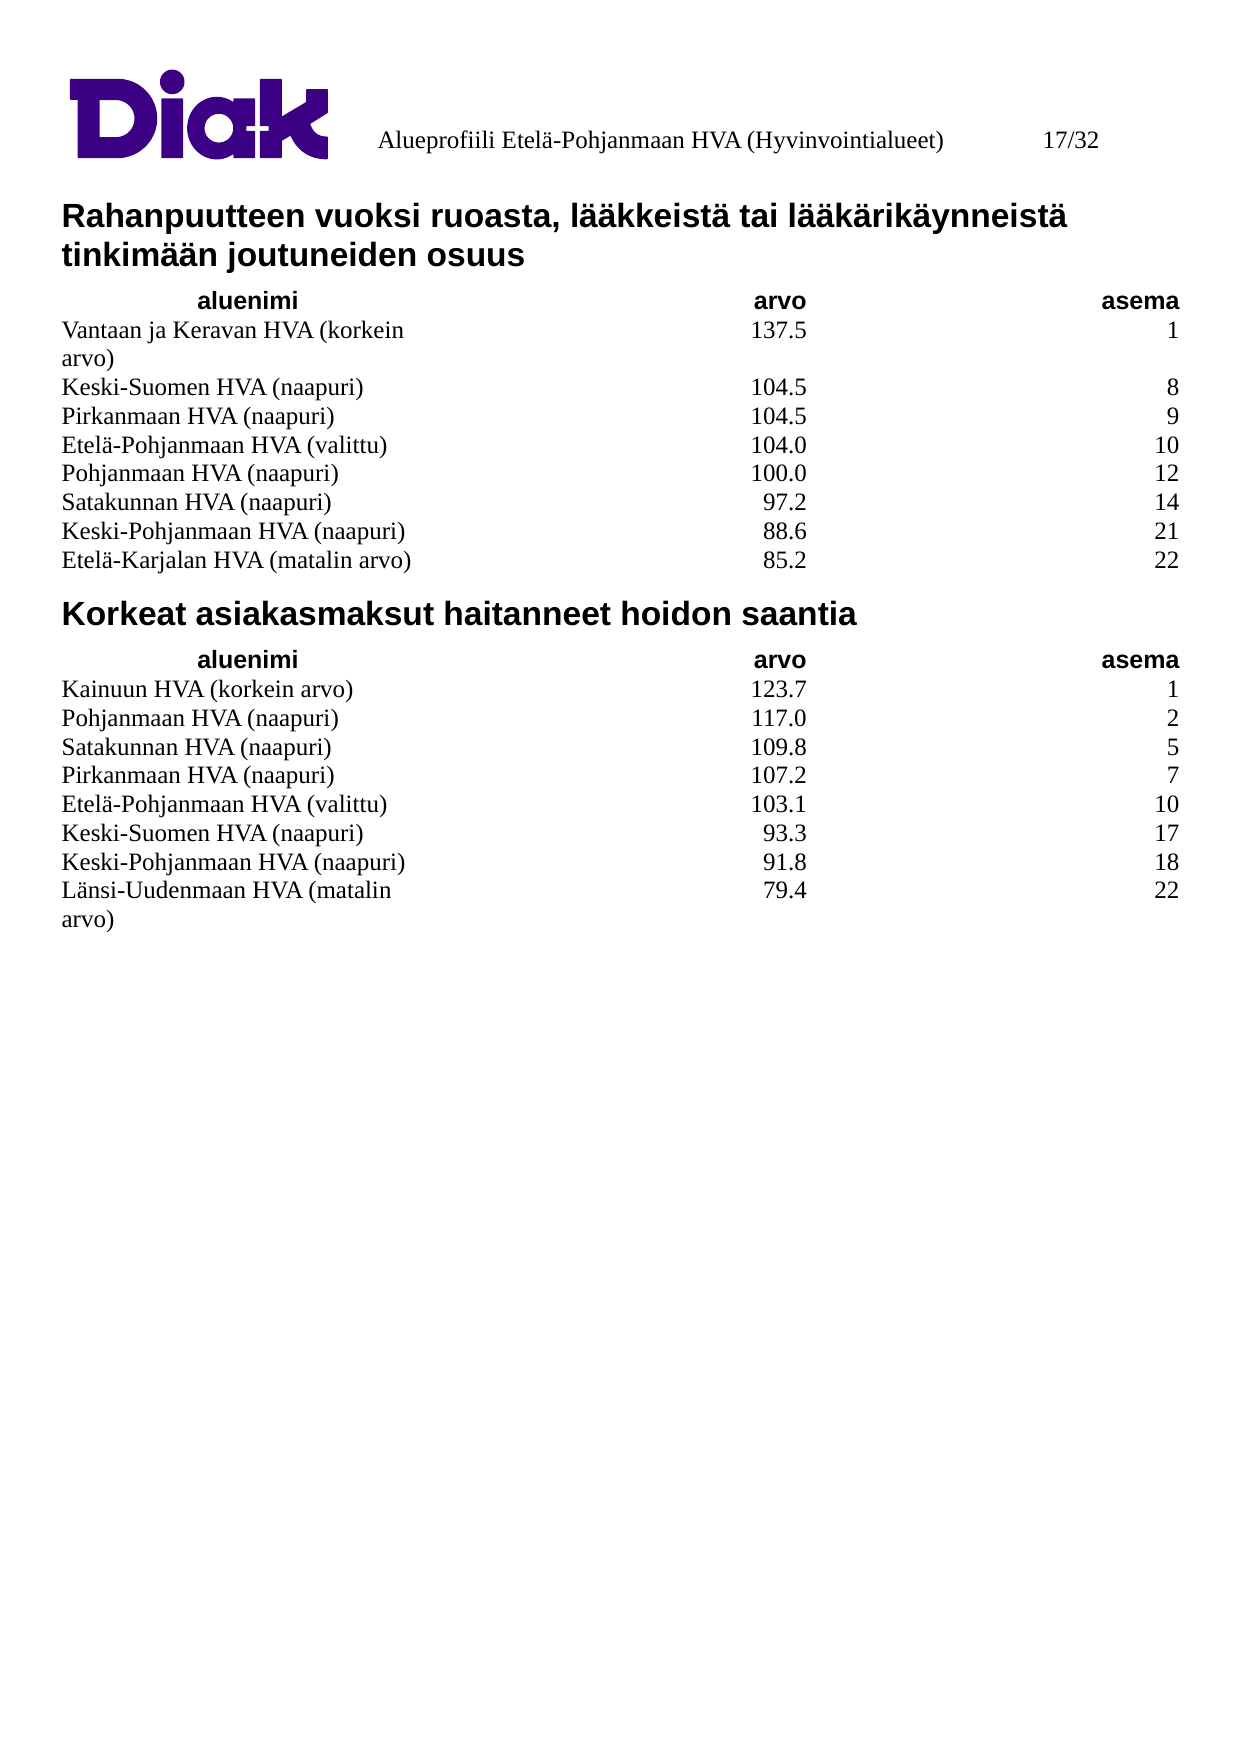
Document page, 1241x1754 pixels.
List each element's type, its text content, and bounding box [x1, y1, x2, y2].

table_cell 109.8 [434, 732, 806, 760]
table_cell 93.3 [434, 818, 806, 847]
table_header asema [806, 645, 1179, 674]
table_cell 10 [806, 430, 1179, 458]
table_cell 100.0 [434, 459, 806, 487]
table_cell Länsi-Uudenmaan HVA (matalin arvo) [61, 875, 434, 933]
table_cell 5 [806, 732, 1179, 760]
table_cell 9 [806, 401, 1179, 430]
table_header aluenimi [61, 645, 434, 674]
table_cell 21 [806, 516, 1179, 545]
table_cell 22 [806, 875, 1179, 933]
table_cell 17 [806, 818, 1179, 847]
subtitle Rahanpuutteen vuoksi ruoasta, lääkkeistä tai lääkärikäynneistä tinkimään joutuneiden osuus [61, 196, 1179, 273]
table_header arvo [434, 286, 806, 315]
table_cell Keski-Suomen HVA (naapuri) [61, 818, 434, 847]
table_cell Etelä-Pohjanmaan HVA (valittu) [61, 789, 434, 818]
table_cell 8 [806, 372, 1179, 401]
table_cell Keski-Pohjanmaan HVA (naapuri) [61, 516, 434, 545]
table_cell 79.4 [434, 875, 806, 933]
table_cell Etelä-Karjalan HVA (matalin arvo) [61, 545, 434, 573]
table_cell Pirkanmaan HVA (naapuri) [61, 760, 434, 789]
table_cell 107.2 [434, 760, 806, 789]
table_cell 137.5 [434, 315, 806, 372]
table_cell Kainuun HVA (korkein arvo) [61, 674, 434, 703]
table_cell Satakunnan HVA (naapuri) [61, 487, 434, 516]
table_cell Pohjanmaan HVA (naapuri) [61, 459, 434, 487]
table_cell 85.2 [434, 545, 806, 573]
table_header asema [806, 286, 1179, 315]
table_cell 104.0 [434, 430, 806, 458]
table_cell 104.5 [434, 401, 806, 430]
table_cell Pirkanmaan HVA (naapuri) [61, 401, 434, 430]
table_cell Keski-Pohjanmaan HVA (naapuri) [61, 847, 434, 875]
table_cell 104.5 [434, 372, 806, 401]
table_cell 18 [806, 847, 1179, 875]
table_cell 1 [806, 674, 1179, 703]
table_header aluenimi [61, 286, 434, 315]
table_cell 1 [806, 315, 1179, 372]
table_cell 103.1 [434, 789, 806, 818]
table_cell Etelä-Pohjanmaan HVA (valittu) [61, 430, 434, 458]
table_cell 14 [806, 487, 1179, 516]
table_cell Keski-Suomen HVA (naapuri) [61, 372, 434, 401]
table_cell 12 [806, 459, 1179, 487]
table_cell 2 [806, 703, 1179, 732]
table_cell Satakunnan HVA (naapuri) [61, 732, 434, 760]
table_cell 88.6 [434, 516, 806, 545]
table_cell 7 [806, 760, 1179, 789]
subtitle Korkeat asiakasmaksut haitanneet hoidon saantia [61, 594, 1179, 633]
table_cell 123.7 [434, 674, 806, 703]
table_cell Pohjanmaan HVA (naapuri) [61, 703, 434, 732]
table_cell 117.0 [434, 703, 806, 732]
table_cell Vantaan ja Keravan HVA (korkein arvo) [61, 315, 434, 372]
table_header arvo [434, 645, 806, 674]
table_cell 22 [806, 545, 1179, 573]
table_cell 97.2 [434, 487, 806, 516]
table_cell 10 [806, 789, 1179, 818]
table_cell 91.8 [434, 847, 806, 875]
